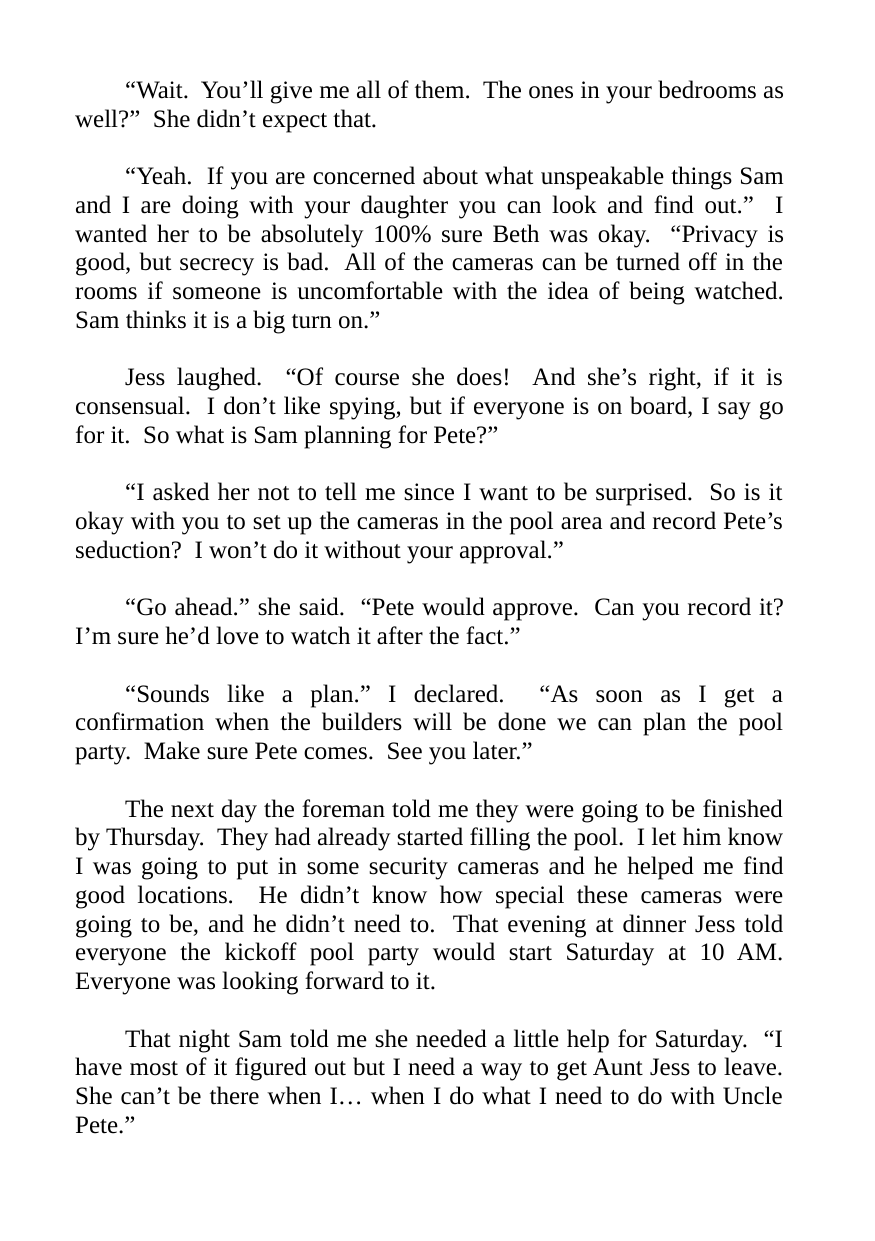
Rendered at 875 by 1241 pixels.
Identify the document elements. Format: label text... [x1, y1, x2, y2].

text “Go ahead.” she said. “Pete would approve. Can you record it? I’m sure he’d love to watch it after the fact.” [75, 592, 784, 650]
text “Sounds like a plan.” I declared. “As soon as I get a confirmation when the builders will be done we can plan the pool party. Make sure Pete comes. See you later.” [75, 679, 784, 765]
text That night Sam told me she needed a little help for Saturday. “I have most of it figured out but I need a way to get Aunt Jess to leave. She can’t be there when I… when I do what I need to do with Uncle Pete.” [75, 1024, 784, 1139]
text “Wait. You’ll give me all of them. The ones in your bedrooms as well?” She didn’t expect that. [75, 75, 784, 132]
text The next day the foreman told me they were going to be finished by Thursday. They had already started filling the pool. I let him know I was going to put in some security cameras and he helped me find good locations. He didn’t know how special these cameras were going to be, and he didn’t need to. That evening at dinner Jess told everyone the kickoff pool party would start Saturday at 10 AM. Everyone was looking forward to it. [75, 794, 784, 995]
text Jess laughed. “Of course she does! And she’s right, if it is consensual. I don’t like spying, but if everyone is on board, I say go for it. So what is Sam planning for Pete?” [75, 362, 784, 449]
text “I asked her not to tell me since I want to be surprised. So is it okay with you to set up the cameras in the pool area and record Pete’s seduction? I won’t do it without your approval.” [75, 477, 784, 564]
text “Yeah. If you are concerned about what unspeakable things Sam and I are doing with your daughter you can look and find out.” I wanted her to be absolutely 100% sure Beth was okay. “Privacy is good, but secrecy is bad. All of the cameras can be turned off in the rooms if someone is uncomfortable with the idea of being watched. Sam thinks it is a big turn on.” [75, 161, 784, 334]
